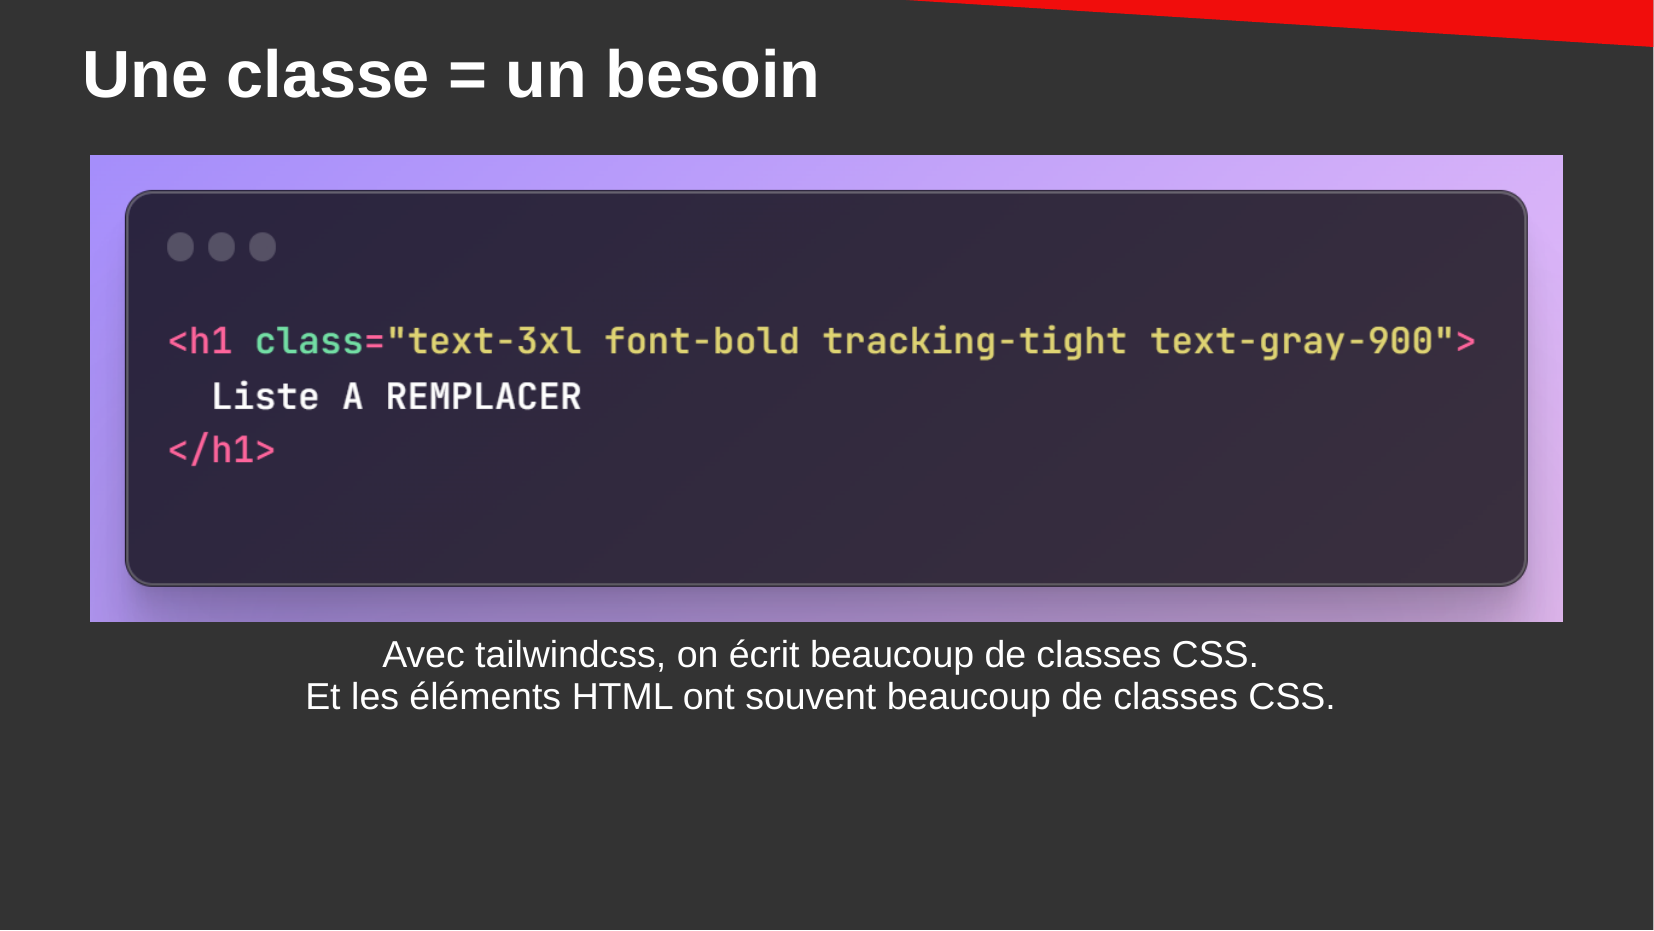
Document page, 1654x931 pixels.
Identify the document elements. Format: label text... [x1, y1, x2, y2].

picture [90, 155, 1563, 622]
text_box [905, 0, 1654, 48]
title Une classe = un besoin [82, 37, 1571, 114]
text_box Avec tailwindcss, on écrit beaucoup de classes CSS. Et les éléments HTML ont souvent beaucoup de classes CSS. [153, 625, 1489, 804]
